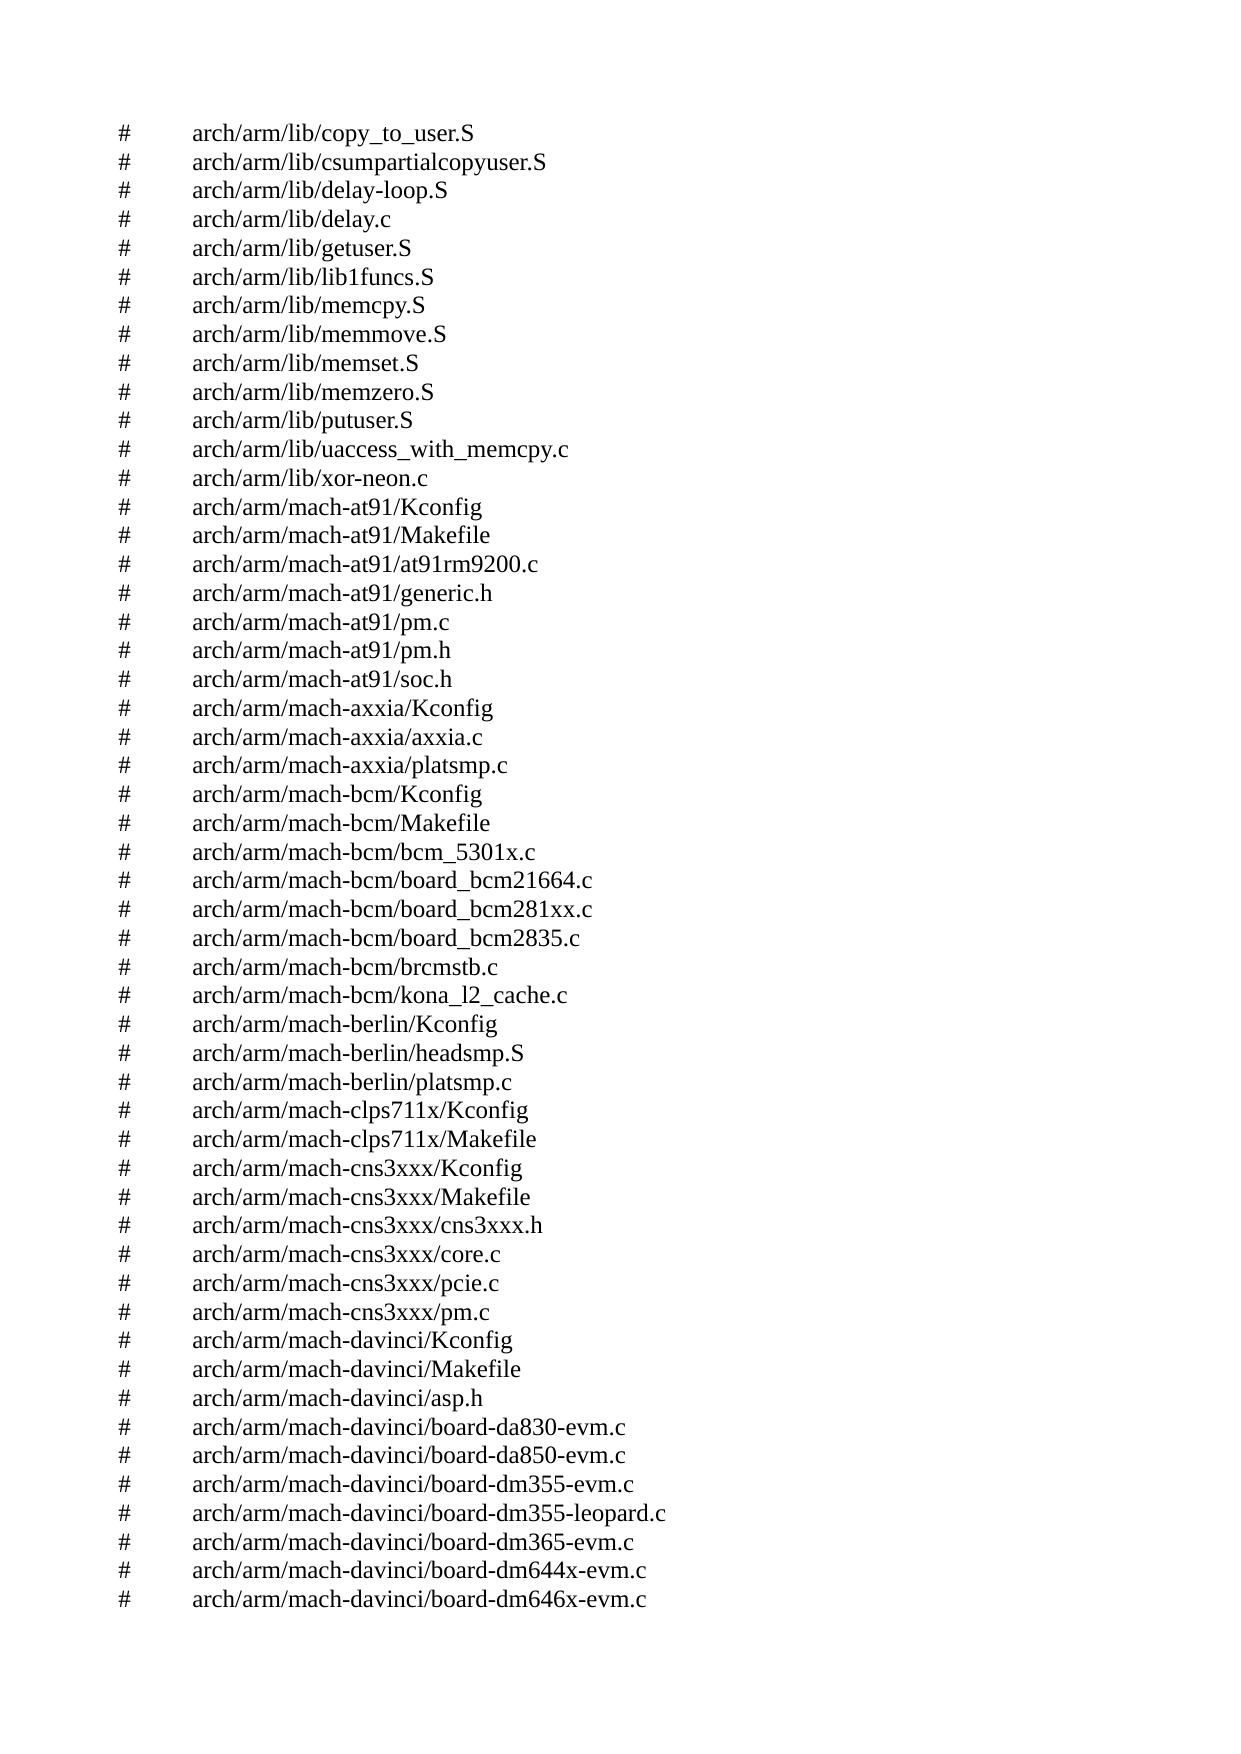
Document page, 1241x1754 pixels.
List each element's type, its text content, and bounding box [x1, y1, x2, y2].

text # arch/arm/lib/csumpartialcopyuser.S [118, 147, 1122, 176]
text # arch/arm/lib/copy_to_user.S [118, 118, 1122, 147]
text # arch/arm/mach-davinci/Makefile [118, 1354, 1122, 1383]
text # arch/arm/lib/delay.c [118, 204, 1122, 233]
text # arch/arm/mach-at91/Makefile [118, 521, 1122, 549]
text # arch/arm/mach-davinci/asp.h [118, 1383, 1122, 1412]
text # arch/arm/mach-cns3xxx/pcie.c [118, 1268, 1122, 1297]
text # arch/arm/lib/xor-neon.c [118, 463, 1122, 492]
text # arch/arm/mach-davinci/board-dm365-evm.c [118, 1527, 1122, 1556]
text # arch/arm/lib/memset.S [118, 348, 1122, 377]
text # arch/arm/lib/getuser.S [118, 233, 1122, 262]
text # arch/arm/lib/putuser.S [118, 406, 1122, 434]
text # arch/arm/lib/memmove.S [118, 319, 1122, 348]
text # arch/arm/mach-clps711x/Makefile [118, 1124, 1122, 1153]
text # arch/arm/mach-cns3xxx/pm.c [118, 1297, 1122, 1326]
text # arch/arm/mach-at91/generic.h [118, 578, 1122, 607]
text # arch/arm/mach-cns3xxx/Makefile [118, 1182, 1122, 1211]
text # arch/arm/lib/delay-loop.S [118, 176, 1122, 204]
text # arch/arm/mach-berlin/Kconfig [118, 1009, 1122, 1038]
text # arch/arm/mach-at91/pm.h [118, 636, 1122, 664]
text # arch/arm/mach-axxia/Kconfig [118, 693, 1122, 722]
text # arch/arm/mach-davinci/board-da850-evm.c [118, 1441, 1122, 1469]
text # arch/arm/mach-bcm/board_bcm2835.c [118, 923, 1122, 952]
text # arch/arm/mach-at91/Kconfig [118, 492, 1122, 521]
text # arch/arm/mach-at91/pm.c [118, 607, 1122, 636]
text # arch/arm/mach-clps711x/Kconfig [118, 1096, 1122, 1124]
text # arch/arm/mach-bcm/board_bcm21664.c [118, 866, 1122, 894]
text # arch/arm/mach-bcm/brcmstb.c [118, 952, 1122, 981]
text # arch/arm/mach-at91/at91rm9200.c [118, 549, 1122, 578]
text # arch/arm/mach-bcm/kona_l2_cache.c [118, 981, 1122, 1009]
text # arch/arm/lib/uaccess_with_memcpy.c [118, 434, 1122, 463]
text # arch/arm/mach-bcm/Makefile [118, 808, 1122, 837]
text # arch/arm/mach-bcm/board_bcm281xx.c [118, 894, 1122, 923]
text # arch/arm/lib/memcpy.S [118, 291, 1122, 319]
text # arch/arm/mach-cns3xxx/Kconfig [118, 1153, 1122, 1182]
text # arch/arm/mach-bcm/Kconfig [118, 779, 1122, 808]
text # arch/arm/lib/lib1funcs.S [118, 262, 1122, 291]
text # arch/arm/mach-axxia/platsmp.c [118, 751, 1122, 779]
text # arch/arm/lib/memzero.S [118, 377, 1122, 406]
text # arch/arm/mach-davinci/board-da830-evm.c [118, 1412, 1122, 1441]
text # arch/arm/mach-cns3xxx/core.c [118, 1239, 1122, 1268]
text # arch/arm/mach-berlin/headsmp.S [118, 1038, 1122, 1067]
text # arch/arm/mach-davinci/board-dm646x-evm.c [118, 1584, 1122, 1613]
text # arch/arm/mach-berlin/platsmp.c [118, 1067, 1122, 1096]
text # arch/arm/mach-axxia/axxia.c [118, 722, 1122, 751]
text # arch/arm/mach-davinci/board-dm355-evm.c [118, 1469, 1122, 1498]
text # arch/arm/mach-davinci/Kconfig [118, 1326, 1122, 1354]
text # arch/arm/mach-cns3xxx/cns3xxx.h [118, 1211, 1122, 1239]
text # arch/arm/mach-davinci/board-dm355-leopard.c [118, 1498, 1122, 1527]
text # arch/arm/mach-davinci/board-dm644x-evm.c [118, 1556, 1122, 1584]
text # arch/arm/mach-at91/soc.h [118, 664, 1122, 693]
text # arch/arm/mach-bcm/bcm_5301x.c [118, 837, 1122, 866]
